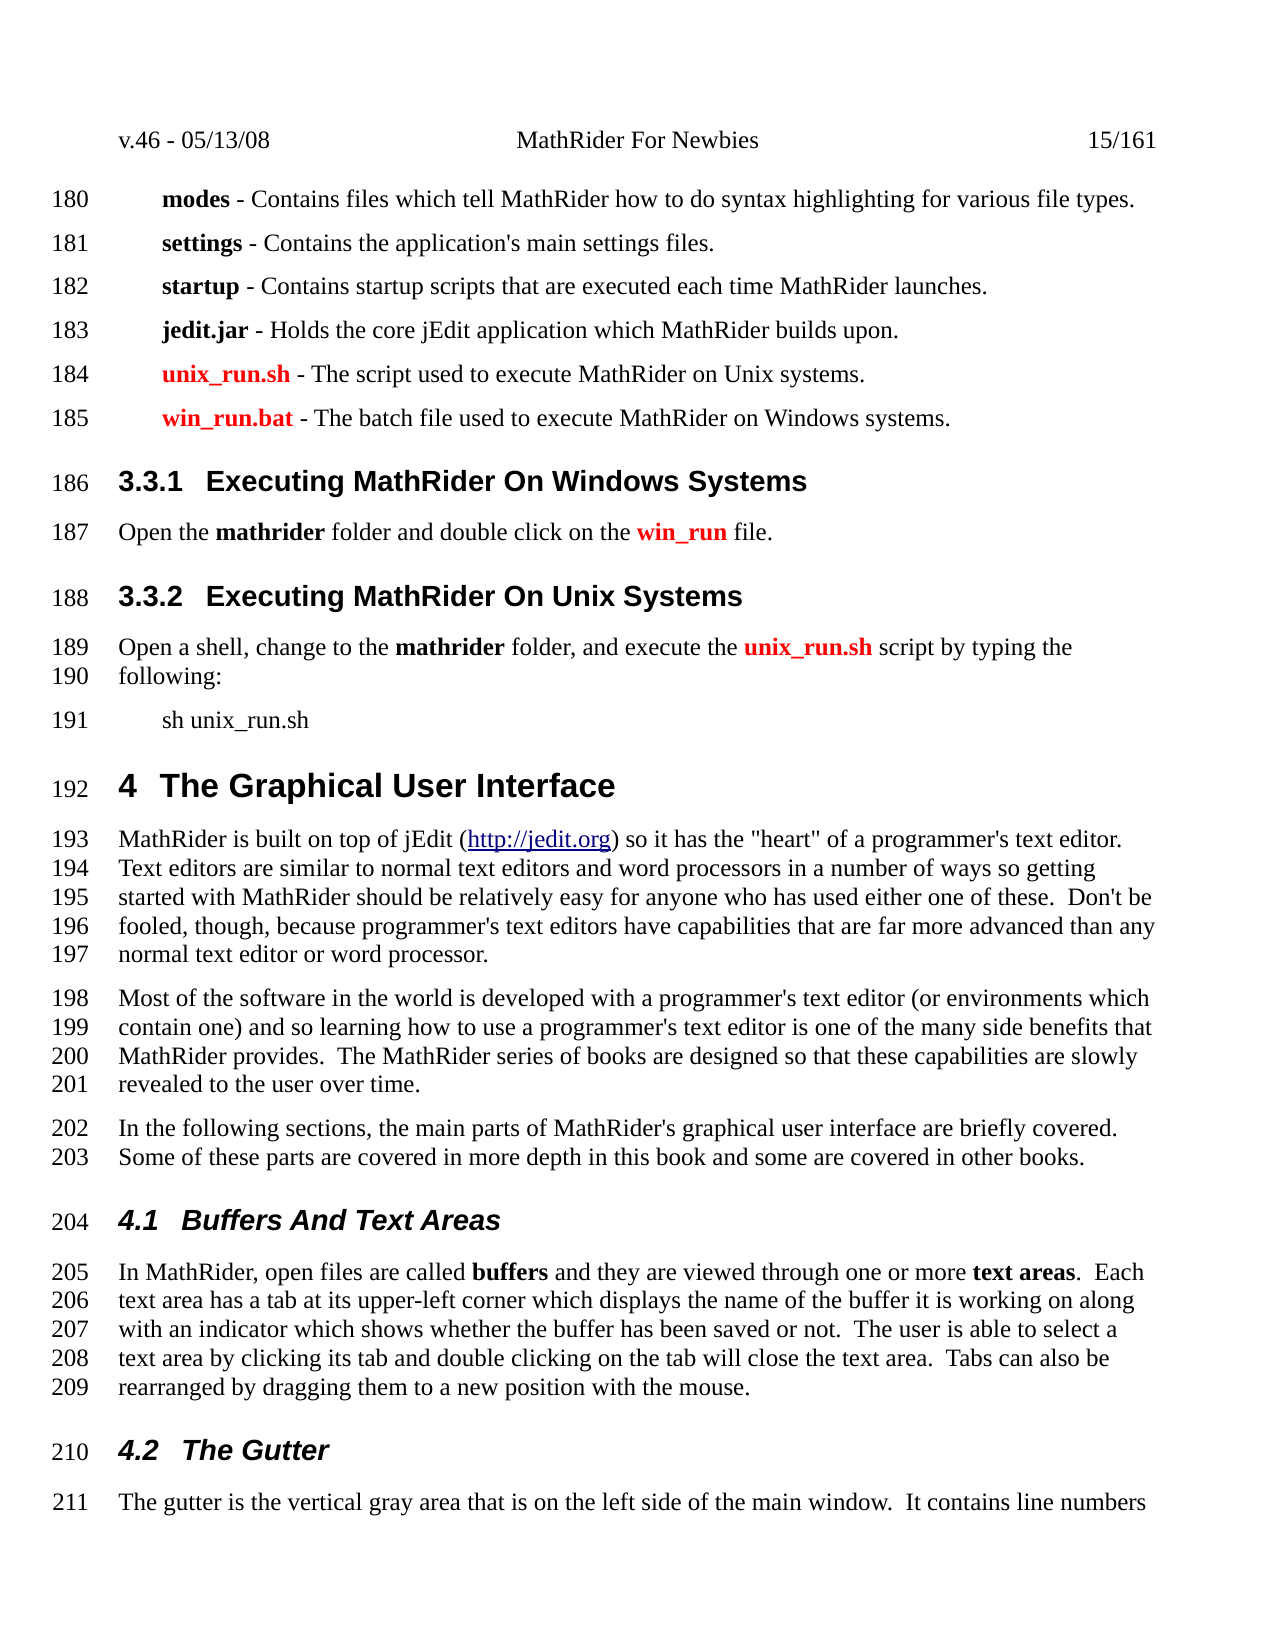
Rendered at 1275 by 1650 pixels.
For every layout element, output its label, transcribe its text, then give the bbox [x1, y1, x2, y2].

subtitle The Graphical User Interface [118, 766, 1157, 804]
subtitle The Gutter [118, 1433, 1157, 1467]
text modes - Contains files which tell MathRider how to do syntax highlighting for various file types. [162, 184, 1157, 213]
subtitle Buffers And Text Areas [118, 1203, 1157, 1237]
text Most of the software in the world is developed with a programmer's text editor (or environments which contain one) and so learning how to use a programmer's text editor is one of the many side benefits that MathRider provides. The MathRider series of books are designed so that these capabilities are slowly revealed to the user over time. [118, 983, 1157, 1098]
text sh unix_run.sh [162, 705, 1157, 733]
text startup - Contains startup scripts that are executed each time MathRider launches. [162, 271, 1157, 300]
text settings - Contains the application's main settings files. [162, 228, 1157, 256]
text jedit.jar - Holds the core jEdit application which MathRider builds upon. [162, 315, 1157, 344]
text Open the mathrider folder and double click on the win_run file. [118, 517, 1157, 546]
text MathRider is built on top of jEdit (http://jedit.org) so it has the "heart" of a programmer's text editor. Text editors are similar to normal text editors and word processors in a number of ways so getting started with MathRider should be relatively easy for anyone who has used either one of these. Don't be fooled, though, because programmer's text editors have capabilities that are far more advanced than any normal text editor or word processor. [118, 824, 1157, 968]
text In MathRider, open files are called buffers and they are viewed through one or more text areas. Each text area has a tab at its upper-left corner which displays the name of the buffer it is working on along with an indicator which shows whether the buffer has been saved or not. The user is able to select a text area by clicking its tab and double clicking on the tab will close the text area. Tabs can also be rearranged by dragging them to a new position with the mouse. [118, 1257, 1157, 1401]
subtitle Executing MathRider On Windows Systems [118, 464, 1157, 497]
text The gutter is the vertical gray area that is on the left side of the main window. It contains line numbers [118, 1487, 1157, 1515]
text win_run.bat - The batch file used to execute MathRider on Windows systems. [162, 403, 1157, 431]
text In the following sections, the main parts of MathRider's graphical user interface are briefly covered. Some of these parts are covered in more depth in this book and some are covered in other books. [118, 1113, 1157, 1171]
subtitle Executing MathRider On Unix Systems [118, 579, 1157, 612]
text Open a shell, change to the mathrider folder, and execute the unix_run.sh script by typing the following: [118, 632, 1157, 690]
text unix_run.sh - The script used to execute MathRider on Unix systems. [162, 359, 1157, 388]
